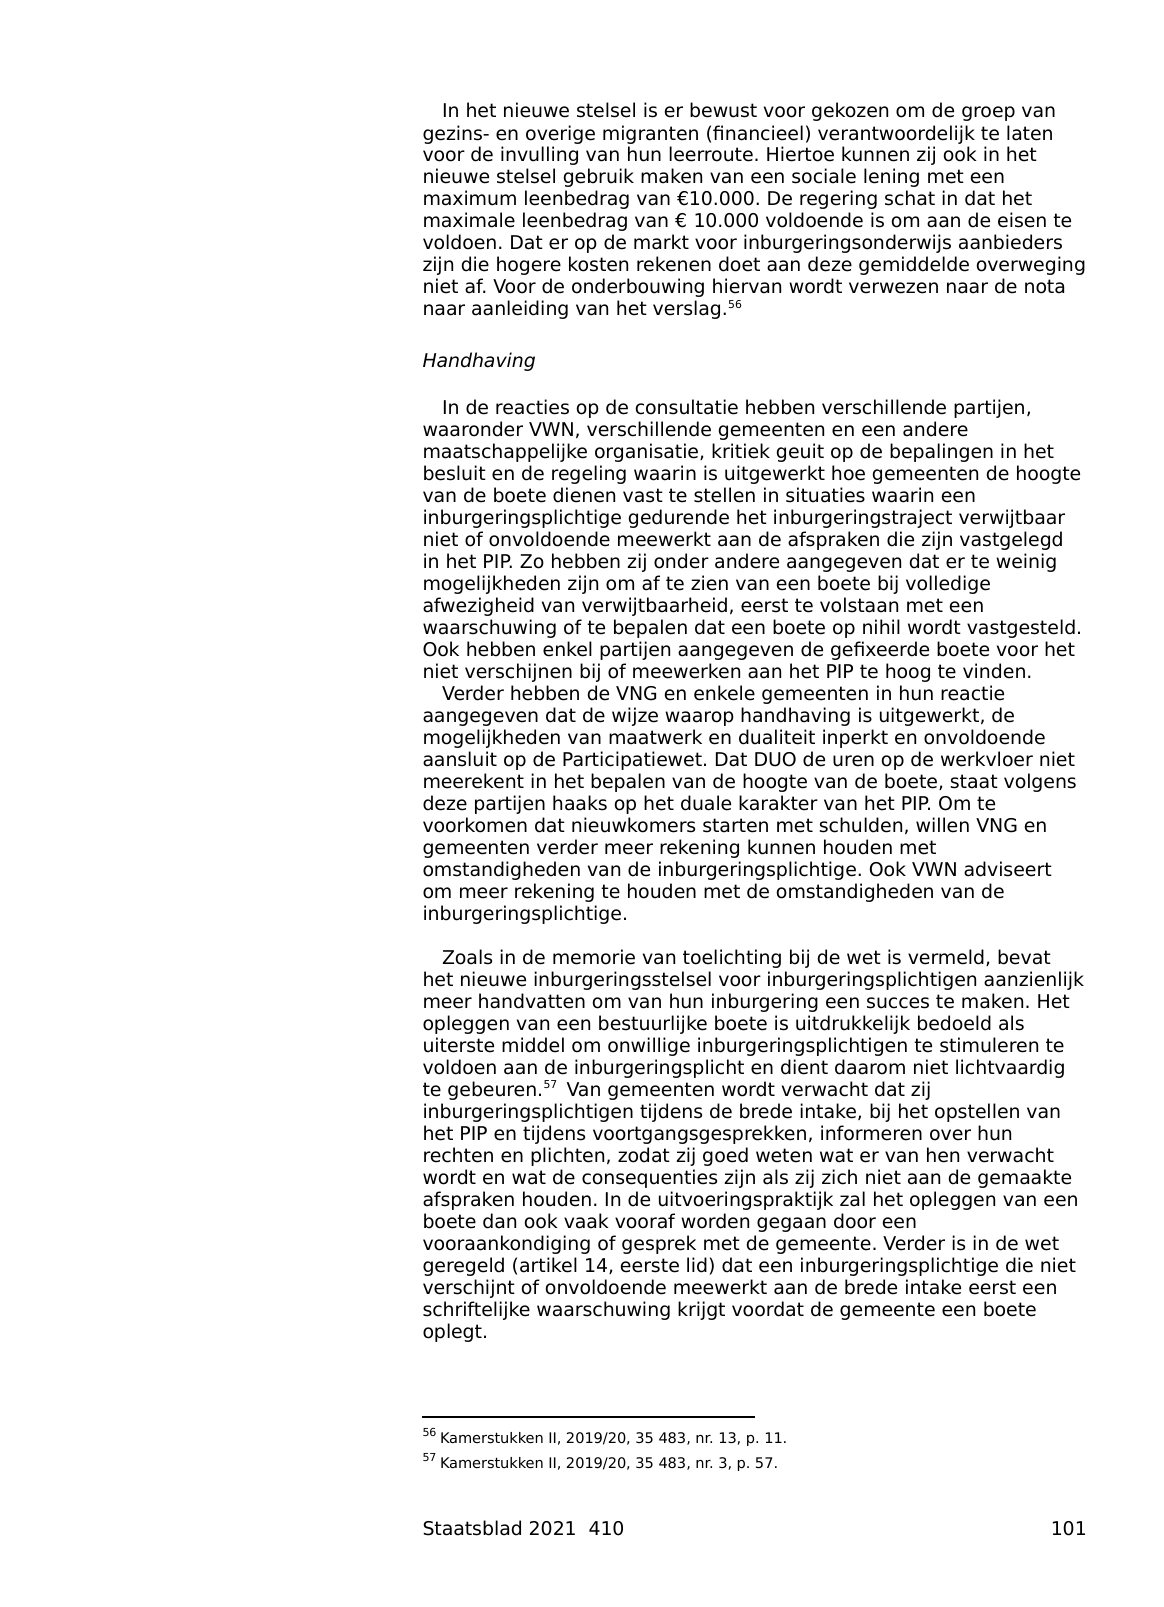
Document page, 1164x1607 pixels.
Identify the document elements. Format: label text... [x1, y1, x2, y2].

text Kamerstukken II, 2019/20, 35 483, nr. 3, p. 57. [422, 1451, 1087, 1473]
text Verder hebben de VNG en enkele gemeenten in hun reactie aangegeven dat de wijze waarop handhaving is uitgewerkt, de mogelijkheden van maatwerk en dualiteit inperkt en onvoldoende aansluit op de Participatiewet. Dat DUO de uren op de werkvloer niet meerekent in het bepalen van de hoogte van de boete, staat volgens deze partijen haaks op het duale karakter van het PIP. Om te voorkomen dat nieuwkomers starten met schulden, willen VNG en gemeenten verder meer rekening kunnen houden met omstandigheden van de inburgeringsplichtige. Ook VWN adviseert om meer rekening te houden met de omstandigheden van de inburgeringsplichtige. [422, 683, 1087, 925]
subtitle Handhaving [422, 350, 1087, 372]
text Kamerstukken II, 2019/20, 35 483, nr. 13, p. 11. [422, 1426, 1087, 1448]
text In de reacties op de consultatie hebben verschillende partijen, waaronder VWN, verschillende gemeenten en een andere maatschappelijke organisatie, kritiek geuit op de bepalingen in het besluit en de regeling waarin is uitgewerkt hoe gemeenten de hoogte van de boete dienen vast te stellen in situaties waarin een inburgeringsplichtige gedurende het inburgeringstraject verwijtbaar niet of onvoldoende meewerkt aan de afspraken die zijn vastgelegd in het PIP. Zo hebben zij onder andere aangegeven dat er te weinig mogelijkheden zijn om af te zien van een boete bij volledige afwezigheid van verwijtbaarheid, eerst te volstaan met een waarschuwing of te bepalen dat een boete op nihil wordt vastgesteld. Ook hebben enkel partijen aangegeven de gefixeerde boete voor het niet verschijnen bij of meewerken aan het PIP te hoog te vinden. [422, 397, 1087, 683]
text In het nieuwe stelsel is er bewust voor gekozen om de groep van gezins- en overige migranten (financieel) verantwoordelijk te laten voor de invulling van hun leerroute. Hiertoe kunnen zij ook in het nieuwe stelsel gebruik maken van een sociale lening met een maximum leenbedrag van €10.000. De regering schat in dat het maximale leenbedrag van € 10.000 voldoende is om aan de eisen te voldoen. Dat er op de markt voor inburgeringsonderwijs aanbieders zijn die hogere kosten rekenen doet aan deze gemiddelde overweging niet af. Voor de onderbouwing hiervan wordt verwezen naar de nota naar aanleiding van het verslag. [422, 100, 1087, 320]
text Zoals in de memorie van toelichting bij de wet is vermeld, bevat het nieuwe inburgeringsstelsel voor inburgeringsplichtigen aanzienlijk meer handvatten om van hun inburgering een succes te maken. Het opleggen van een bestuurlijke boete is uitdrukkelijk bedoeld als uiterste middel om onwillige inburgeringsplichtigen te stimuleren te voldoen aan de inburgeringsplicht en dient daarom niet lichtvaardig te gebeuren. Van gemeenten wordt verwacht dat zij inburgeringsplichtigen tijdens de brede intake, bij het opstellen van het PIP en tijdens voortgangsgesprekken, informeren over hun rechten en plichten, zodat zij goed weten wat er van hen verwacht wordt en wat de consequenties zijn als zij zich niet aan de gemaakte afspraken houden. In de uitvoeringspraktijk zal het opleggen van een boete dan ook vaak vooraf worden gegaan door een vooraankondiging of gesprek met de gemeente. Verder is in de wet geregeld (artikel 14, eerste lid) dat een inburgeringsplichtige die niet verschijnt of onvoldoende meewerkt aan de brede intake eerst een schriftelijke waarschuwing krijgt voordat de gemeente een boete oplegt. [422, 947, 1087, 1342]
